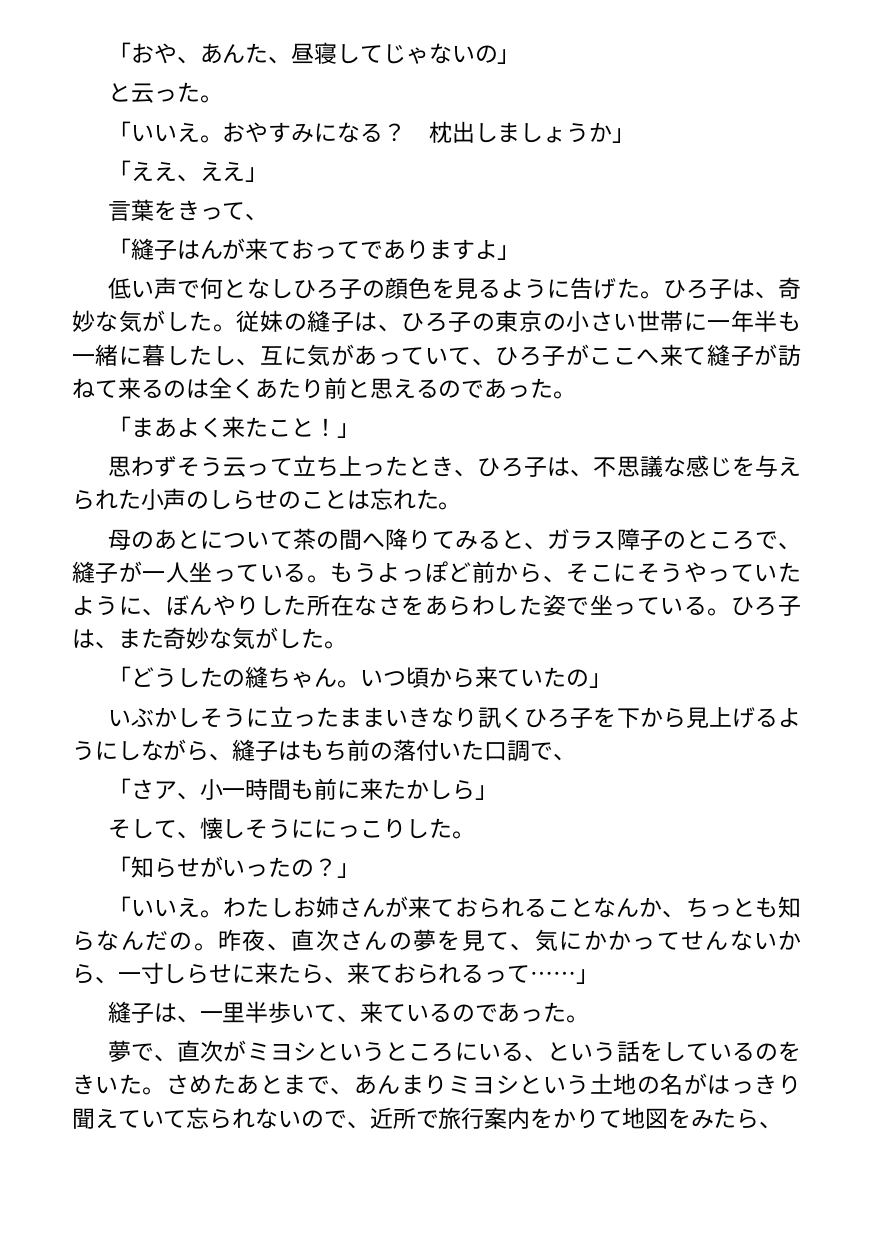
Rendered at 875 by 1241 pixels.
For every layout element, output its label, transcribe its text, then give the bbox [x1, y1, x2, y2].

text 言葉をきって、 [72, 193, 802, 226]
text 「ええ、ええ」 [72, 153, 802, 187]
text 「縫子はんが来ておってでありますよ」 [72, 232, 802, 265]
text 低い声で何となしひろ子の顔色を見るように告げた。ひろ子は、奇妙な気がした。従妹の縫子は、ひろ子の東京の小さい世帯に一年半も一緒に暮したし、互に気があっていて、ひろ子がここへ来て縫子が訪ねて来るのは全くあたり前と思えるのであった。 [72, 271, 802, 404]
text 縫子は、一里半歩いて、来ているのであった。 [72, 995, 802, 1028]
text 思わずそう云って立ち上ったとき、ひろ子は、不思議な感じを与えられた小声のしらせのことは忘れた。 [72, 449, 802, 516]
text 「いいえ。わたしお姉さんが来ておられることなんか、ちっとも知らなんだの。昨夜、直次さんの夢を見て、気にかかってせんないから、一寸しらせに来たら、来ておられるって……」 [72, 889, 802, 989]
text 「知らせがいったの？」 [72, 850, 802, 883]
text 「おや、あんた、昼寝してじゃないの」 [72, 36, 802, 69]
text と云った。 [72, 75, 802, 108]
text 「いいえ。おやすみになる？ 枕出しましょうか」 [72, 114, 802, 148]
text 夢で、直次がミヨシというところにいる、という話をしているのをきいた。さめたあとまで、あんまりミヨシという土地の名がはっきり聞えていて忘られないので、近所で旅行案内をかりて地図をみたら、 [72, 1034, 802, 1134]
text 「まあよく来たこと！」 [72, 410, 802, 443]
text 母のあとについて茶の間へ降りてみると、ガラス障子のところで、縫子が一人坐っている。もうよっぽど前から、そこにそうやっていたように、ぼんやりした所在なさをあらわした姿で坐っている。ひろ子は、また奇妙な気がした。 [72, 521, 802, 654]
text 「さア、小一時間も前に来たかしら」 [72, 772, 802, 805]
text そして、懐しそうににっこりした。 [72, 811, 802, 844]
text いぶかしそうに立ったままいきなり訊くひろ子を下から見上げるようにしながら、縫子はもち前の落付いた口調で、 [72, 699, 802, 766]
text 「どうしたの縫ちゃん。いつ頃から来ていたの」 [72, 660, 802, 693]
